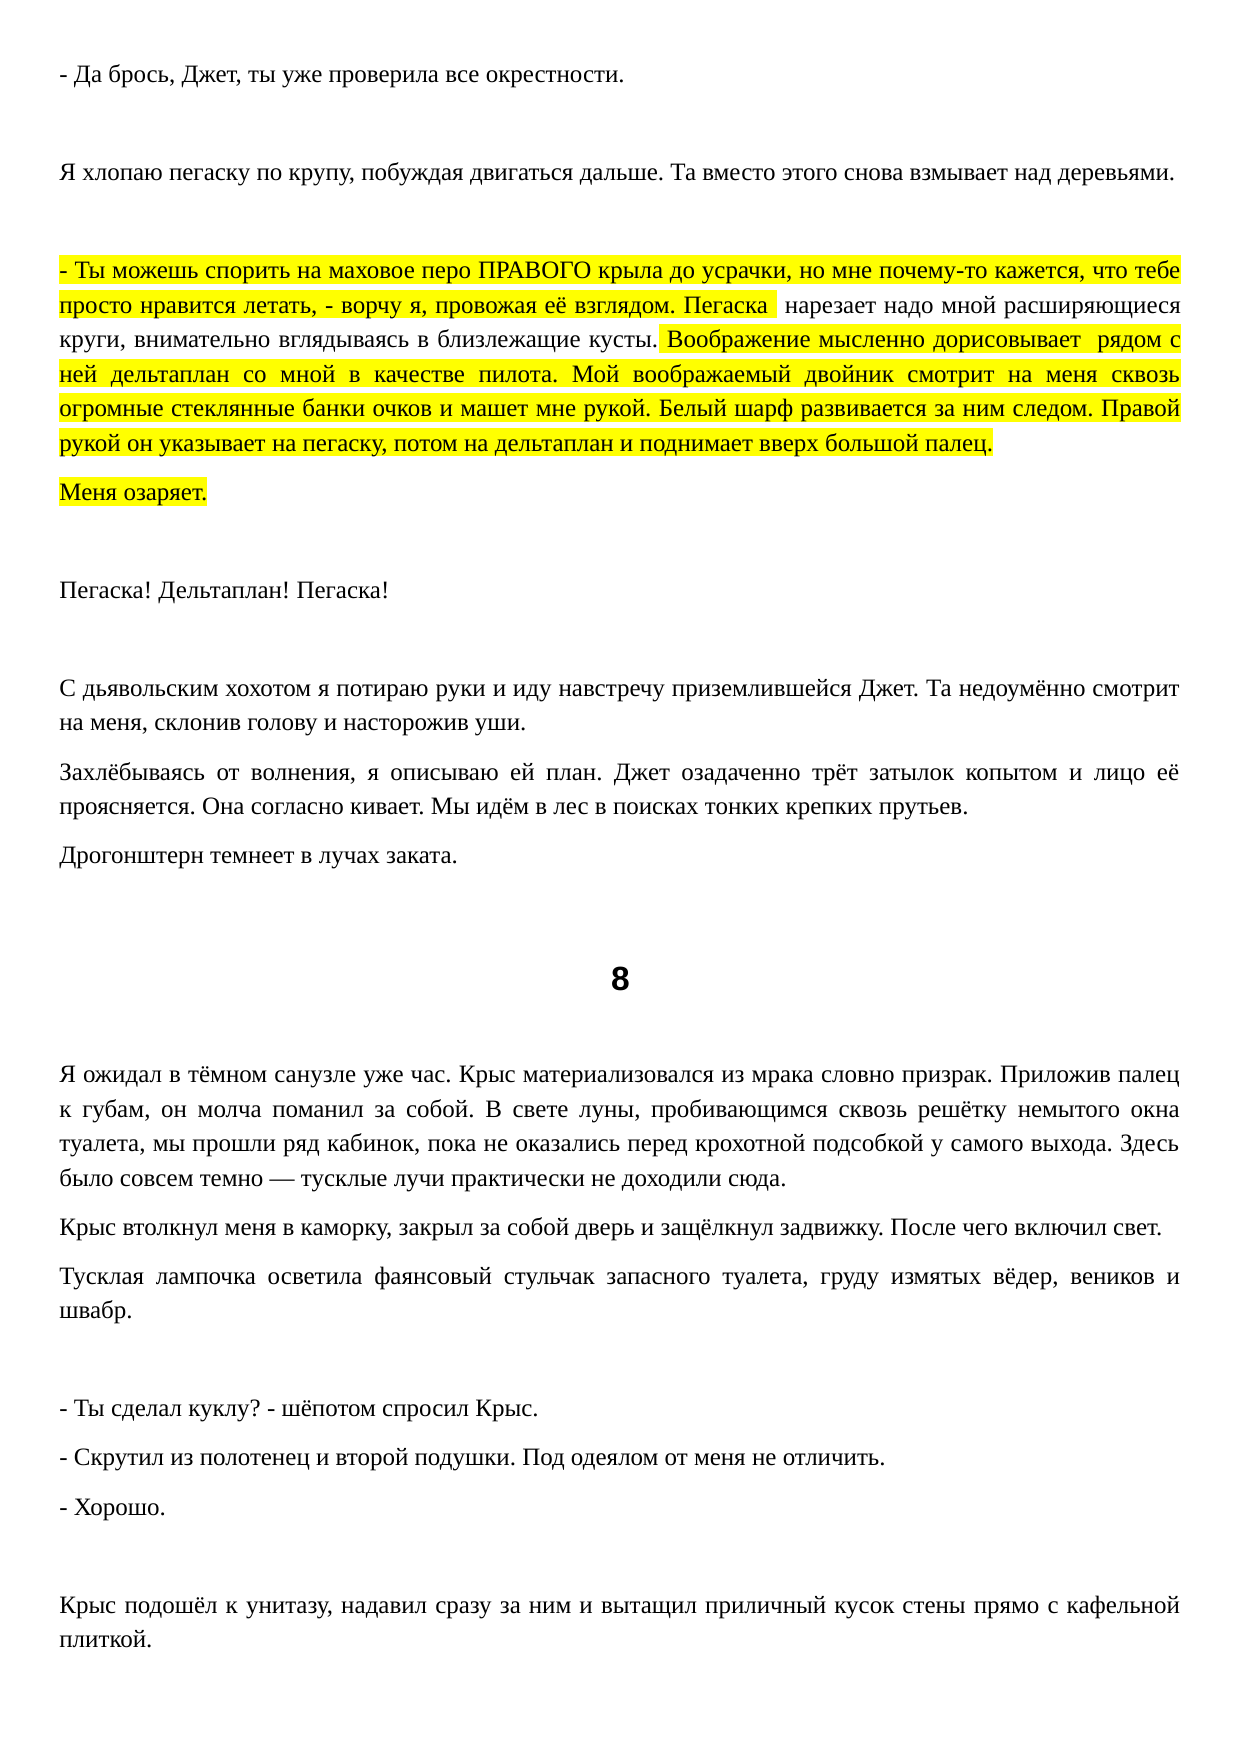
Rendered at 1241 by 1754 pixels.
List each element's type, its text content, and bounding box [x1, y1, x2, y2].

text С дьявольским хохотом я потираю руки и иду навстречу приземлившейся Джет. Та недоумённо смотрит на меня, склонив голову и насторожив уши. [59, 673, 1181, 736]
text Захлёбываясь от волнения, я описываю ей план. Джет озадаченно трёт затылок копытом и лицо её проясняется. Она согласно кивает. Мы идём в лес в поисках тонких крепких прутьев. [59, 757, 1181, 820]
text - Скрутил из полотенец и второй подушки. Под одеялом от меня не отличить. [59, 1442, 1181, 1471]
text Тусклая лампочка осветила фаянсовый стульчак запасного туалета, груду измятых вёдер, веников и швабр. [59, 1261, 1181, 1324]
text Я ожидал в тёмном санузле уже час. Крыс материализовался из мрака словно призрак. Приложив палец к губам, он молча поманил за собой. В свете луны, пробивающимся сквозь решётку немытого окна туалета, мы прошли ряд кабинок, пока не оказались перед крохотной подсобкой у самого выхода. Здесь было совсем темно — тусклые лучи практически не доходили сюда. [59, 1059, 1181, 1191]
subtitle 8 [59, 959, 1181, 998]
text Дрогонштерн темнеет в лучах заката. [59, 840, 1181, 869]
text - Да брось, Джет, ты уже проверила все окрестности. [59, 59, 1181, 88]
text Крыс подошёл к унитазу, надавил сразу за ним и вытащил приличный кусок стены прямо с кафельной плиткой. [59, 1590, 1181, 1653]
text Меня озаряет. [59, 477, 1181, 506]
text - Ты можешь спорить на маховое перо ПРАВОГО крыла до усрачки, но мне почему-то кажется, что тебе просто нравится летать, - ворчу я, провожая её взглядом. Пегаска нарезает надо мной расширяющиеся круги, внимательно вглядываясь в близлежащие кусты. Воображение мысленно дорисовывает рядом с ней дельтаплан со мной в качестве пилота. Мой воображаемый двойник смотрит на меня сквозь огромные стеклянные банки очков и машет мне рукой. Белый шарф развивается за ним следом. Правой рукой он указывает на пегаску, потом на дельтаплан и поднимает вверх большой палец. [59, 255, 1181, 456]
text - Ты сделал куклу? - шёпотом спросил Крыс. [59, 1393, 1181, 1422]
text Крыс втолкнул меня в каморку, закрыл за собой дверь и защёлкнул задвижку. После чего включил свет. [59, 1212, 1181, 1241]
text - Хорошо. [59, 1492, 1181, 1520]
text Я хлопаю пегаску по крупу, побуждая двигаться дальше. Та вместо этого снова взмывает над деревьями. [59, 157, 1181, 186]
text Пегаска! Дельтаплан! Пегаска! [59, 575, 1181, 604]
